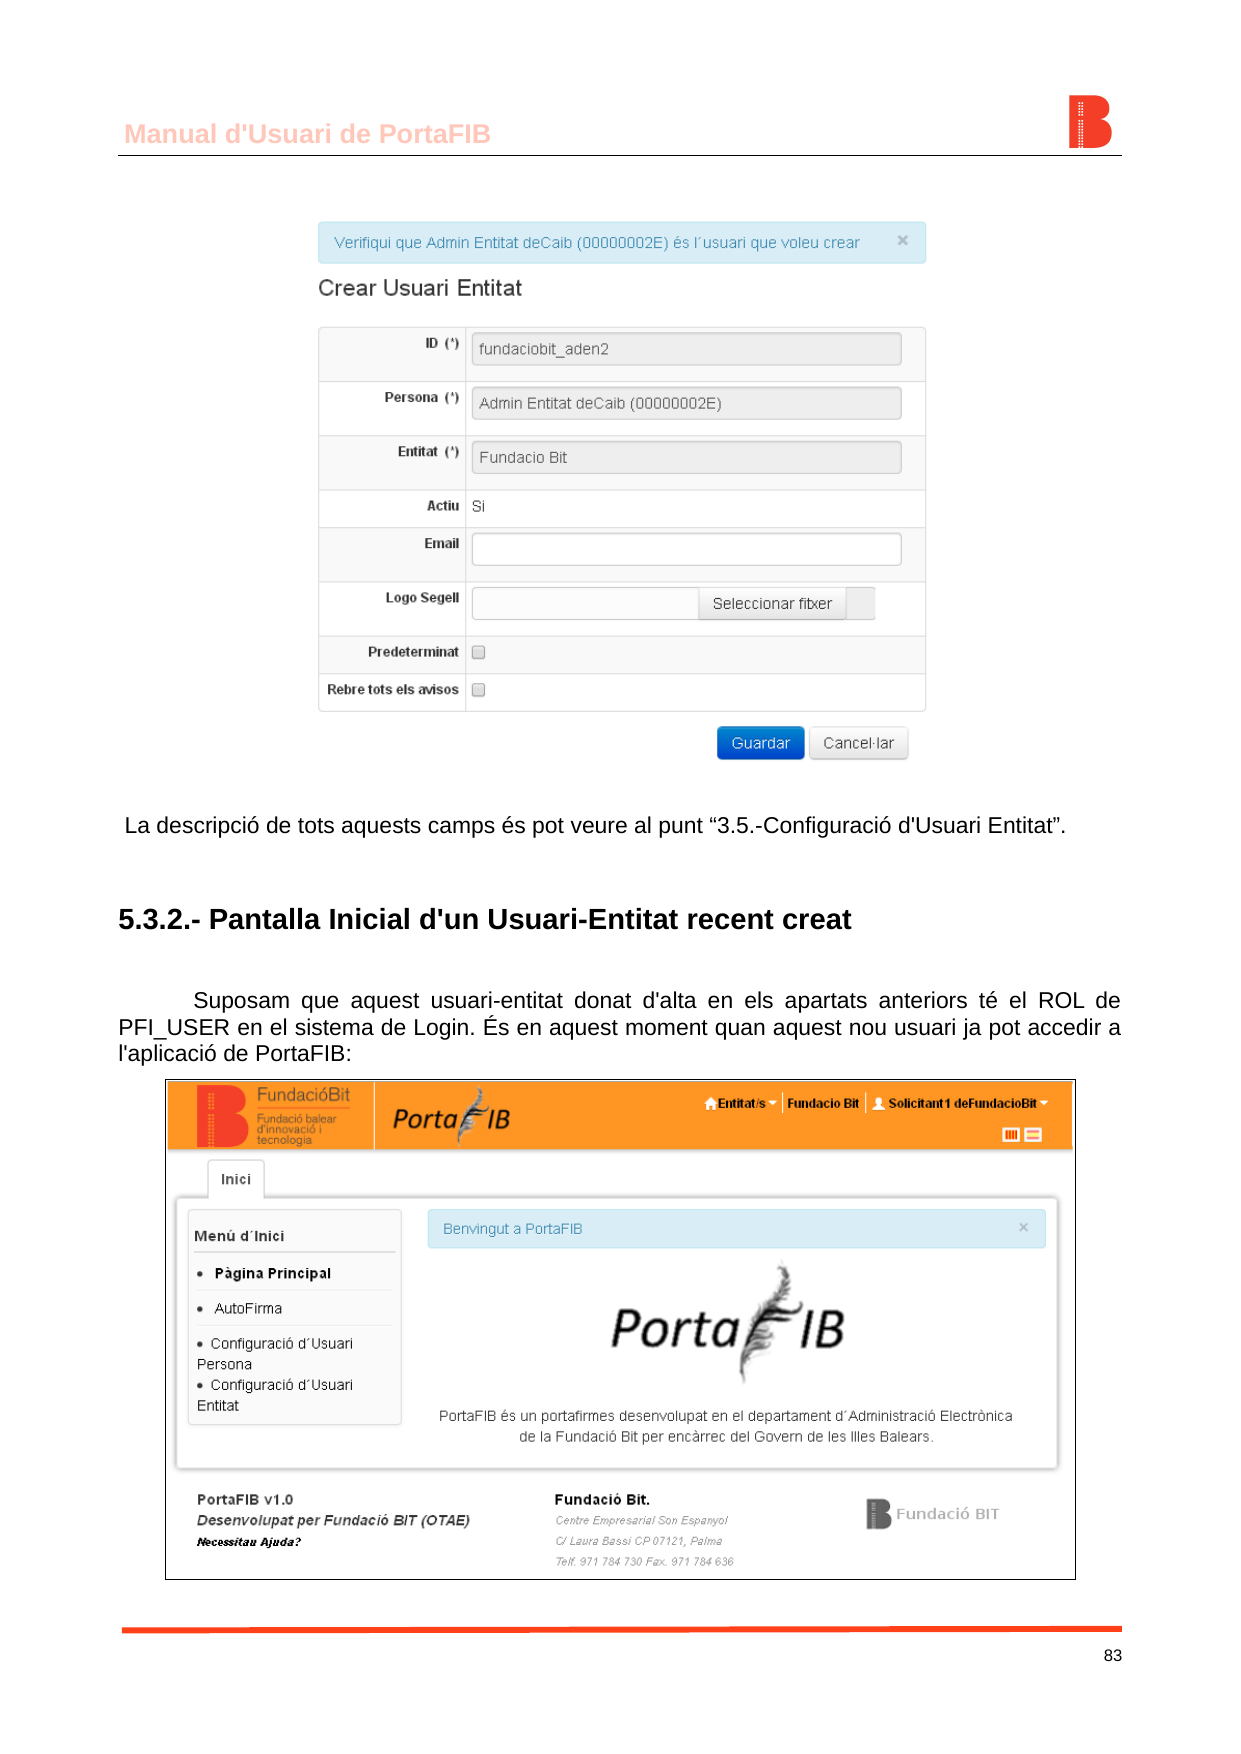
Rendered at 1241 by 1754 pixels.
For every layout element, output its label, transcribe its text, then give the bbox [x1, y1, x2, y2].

picture [306, 215, 934, 774]
picture [1063, 94, 1117, 150]
picture [167, 1081, 1073, 1576]
text Suposam que aquest usuari-entitat donat d'alta en els apartats anteriors té el ROL de PFI_USER en el sistema de Login. És en aquest moment quan aquest nou usuari ja pot accedir a l'aplicació de PortaFIB: [118, 987, 1122, 1066]
subtitle Pantalla Inicial d'un Usuari-Entitat recent creat [118, 902, 1122, 936]
text [166, 1080, 1075, 1579]
text La descripció de tots aquests camps és pot veure al punt “3.5.-Configuració d'Usuari Entitat”. [118, 812, 1122, 838]
